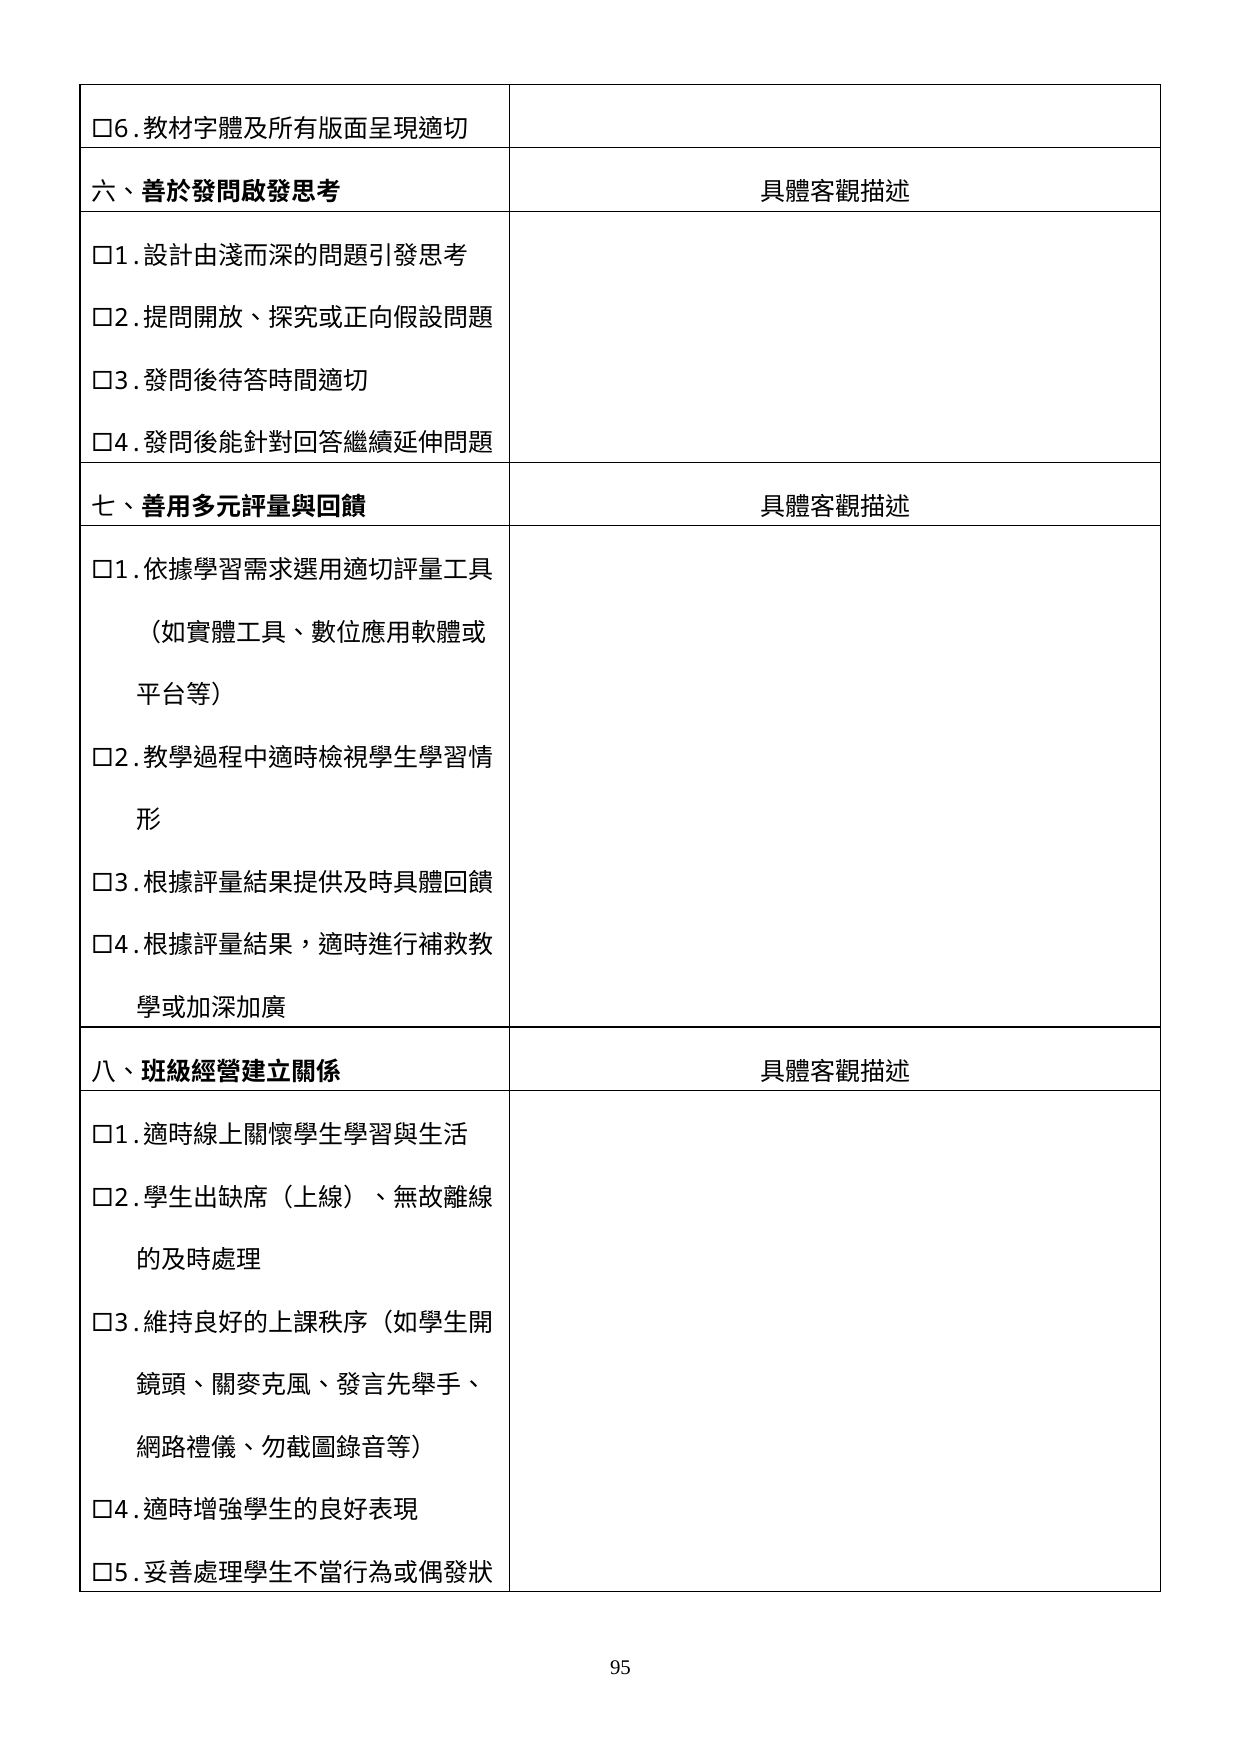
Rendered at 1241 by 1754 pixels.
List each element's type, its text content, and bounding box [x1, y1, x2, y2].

table_cell 6.教材字體及所有版面呈現適切 [81, 85, 509, 147]
table_cell 具體客觀描述 [510, 148, 1160, 211]
table_cell 具體客觀描述 [510, 1028, 1160, 1090]
table_cell [510, 526, 1160, 1026]
table_cell [510, 85, 1160, 147]
table_cell [510, 212, 1160, 462]
table_cell 六、善於發問啟發思考 [81, 148, 509, 211]
table_cell 1.設計由淺而深的問題引發思考 2.提問開放、探究或正向假設問題 3.發問後待答時間適切 4.發問後能針對回答繼續延伸問題 [81, 212, 509, 462]
table_cell 八、班級經營建立關係 [81, 1028, 509, 1090]
table_cell 1.適時線上關懷學生學習與生活 2.學生出缺席（上線）、無故離線的及時處理 3.維持良好的上課秩序（如學生開鏡頭、關麥克風、發言先舉手、網路禮儀、勿截圖錄音等） 4.適時增強學生的良好表現 5.妥善處理學生不當行為或偶發狀 [81, 1091, 509, 1591]
table_cell 七、善用多元評量與回饋 [81, 463, 509, 525]
table_cell 1.依據學習需求選用適切評量工具（如實體工具、數位應用軟體或平台等） 2.教學過程中適時檢視學生學習情形 3.根據評量結果提供及時具體回饋 4.根據評量結果，適時進行補救教學或加深加廣 [81, 526, 509, 1026]
table_cell [510, 1091, 1160, 1591]
table_cell 具體客觀描述 [510, 463, 1160, 525]
